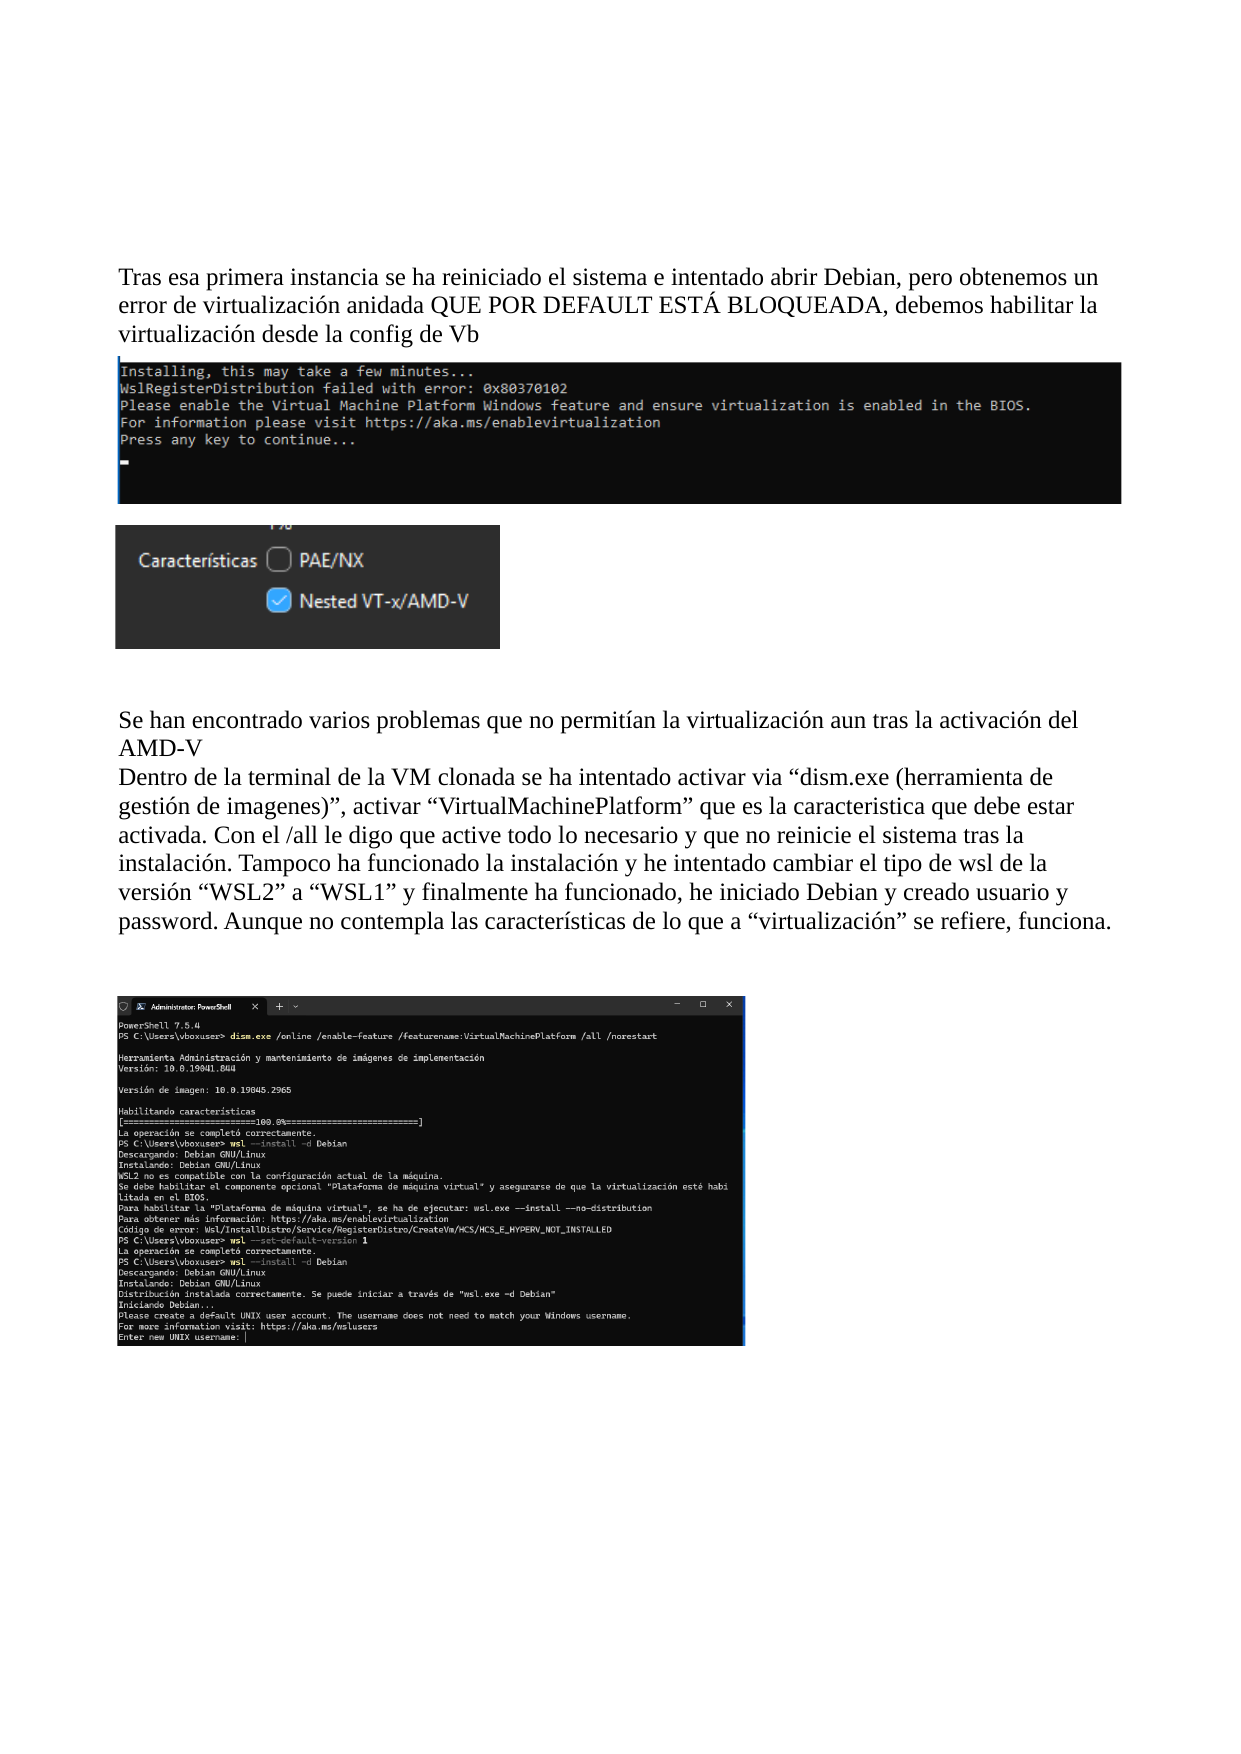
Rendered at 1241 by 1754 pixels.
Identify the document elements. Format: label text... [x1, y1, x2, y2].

text Tras esa primera instancia se ha reiniciado el sistema e intentado abrir Debian, pero obtenemos un error de virtualización anidada QUE POR DEFAULT ESTÁ BLOQUEADA, debemos habilitar la virtualización desde la config de Vb [118, 262, 1122, 348]
text Se han encontrado varios problemas que no permitían la virtualización aun tras la activación del AMD-V [118, 705, 1122, 762]
picture [117, 996, 746, 1346]
text Dentro de la terminal de la VM clonada se ha intentado activar via “dism.exe (herramienta de gestión de imagenes)”, activar “VirtualMachinePlatform” que es la caracteristica que debe estar activada. Con el /all le digo que active todo lo necesario y que no reinicie el sistema tras la instalación. Tampoco ha funcionado la instalación y he intentado cambiar el tipo de wsl de la versión “WSL2” a “WSL1” y finalmente ha funcionado, he iniciado Debian y creado usuario y password. Aunque no contempla las características de lo que a “virtualización” se refiere, funciona. [118, 762, 1122, 935]
picture [117, 356, 1122, 504]
picture [115, 525, 500, 649]
